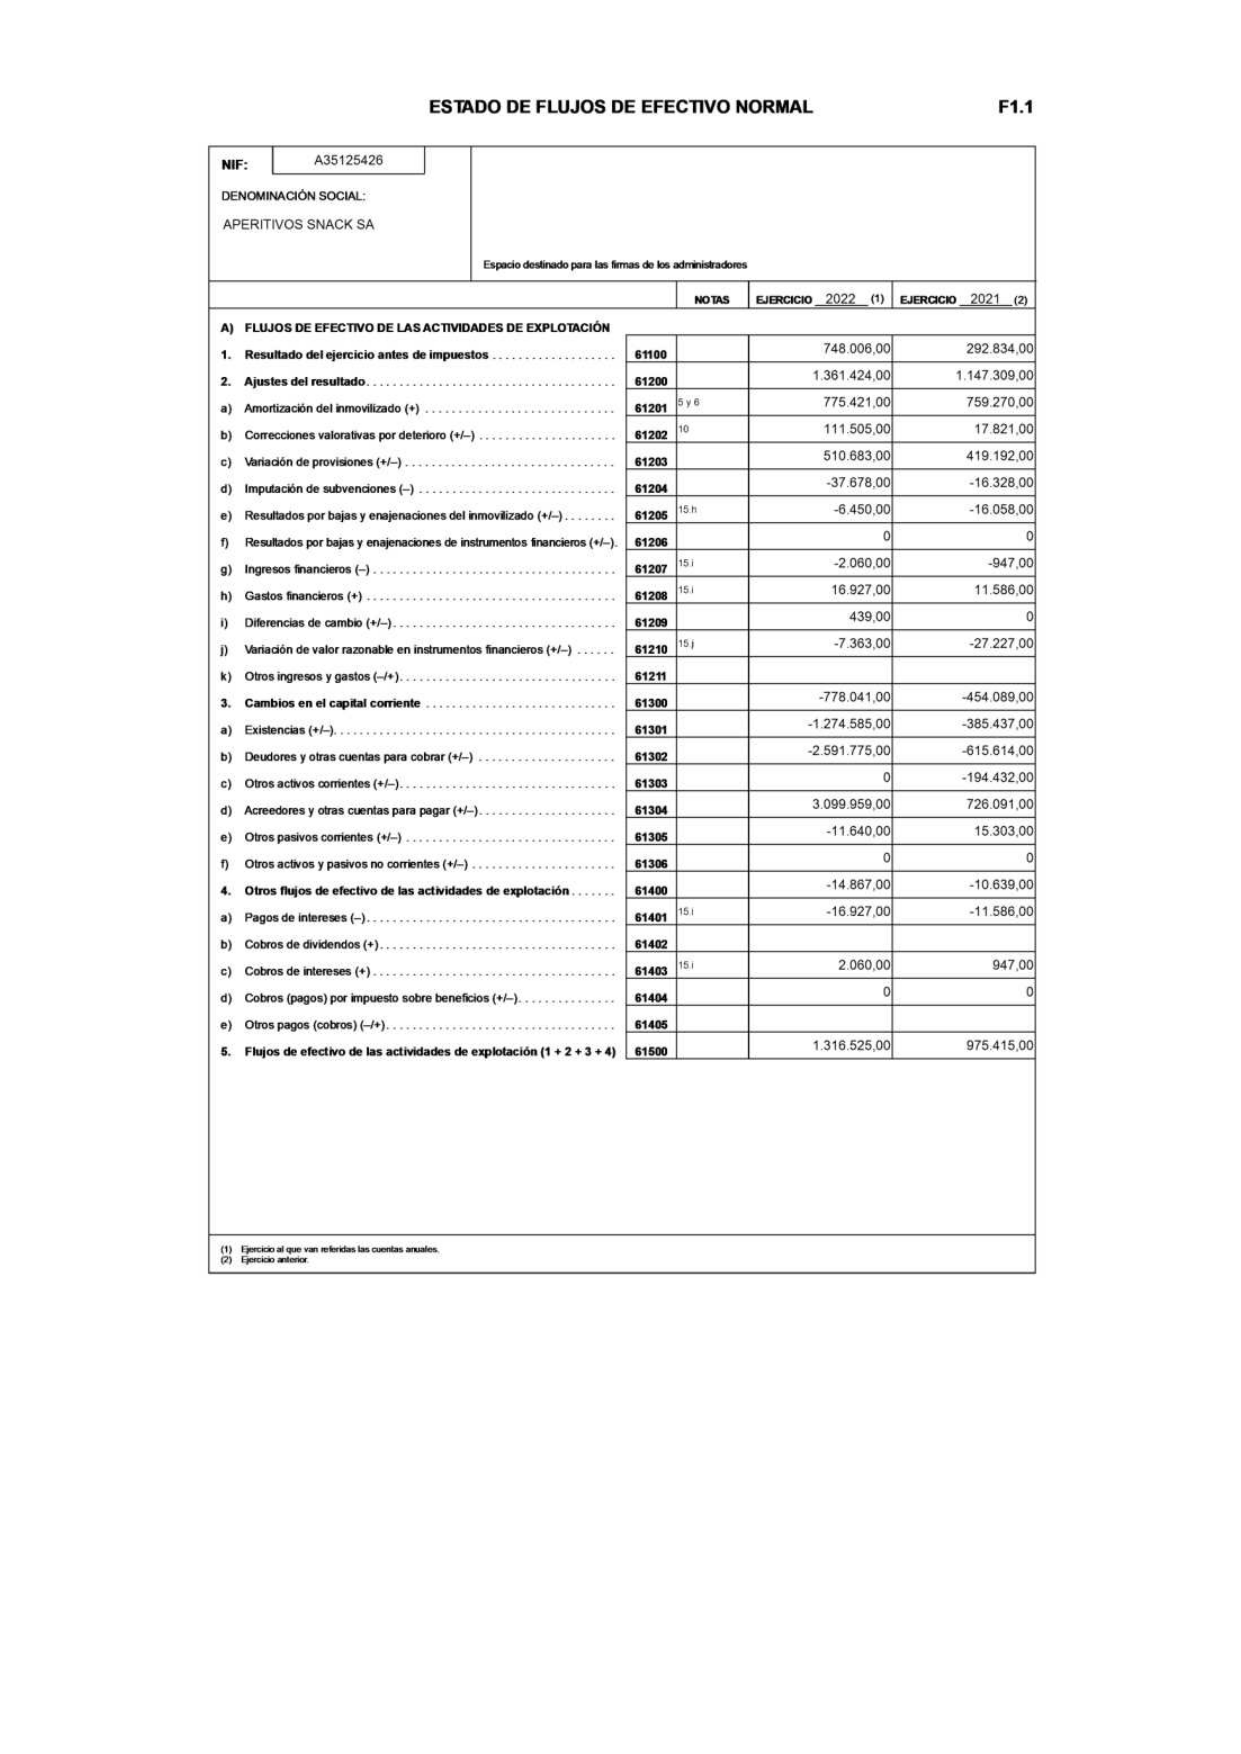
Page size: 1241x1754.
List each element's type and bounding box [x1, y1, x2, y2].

picture [118, 0, 1123, 1420]
